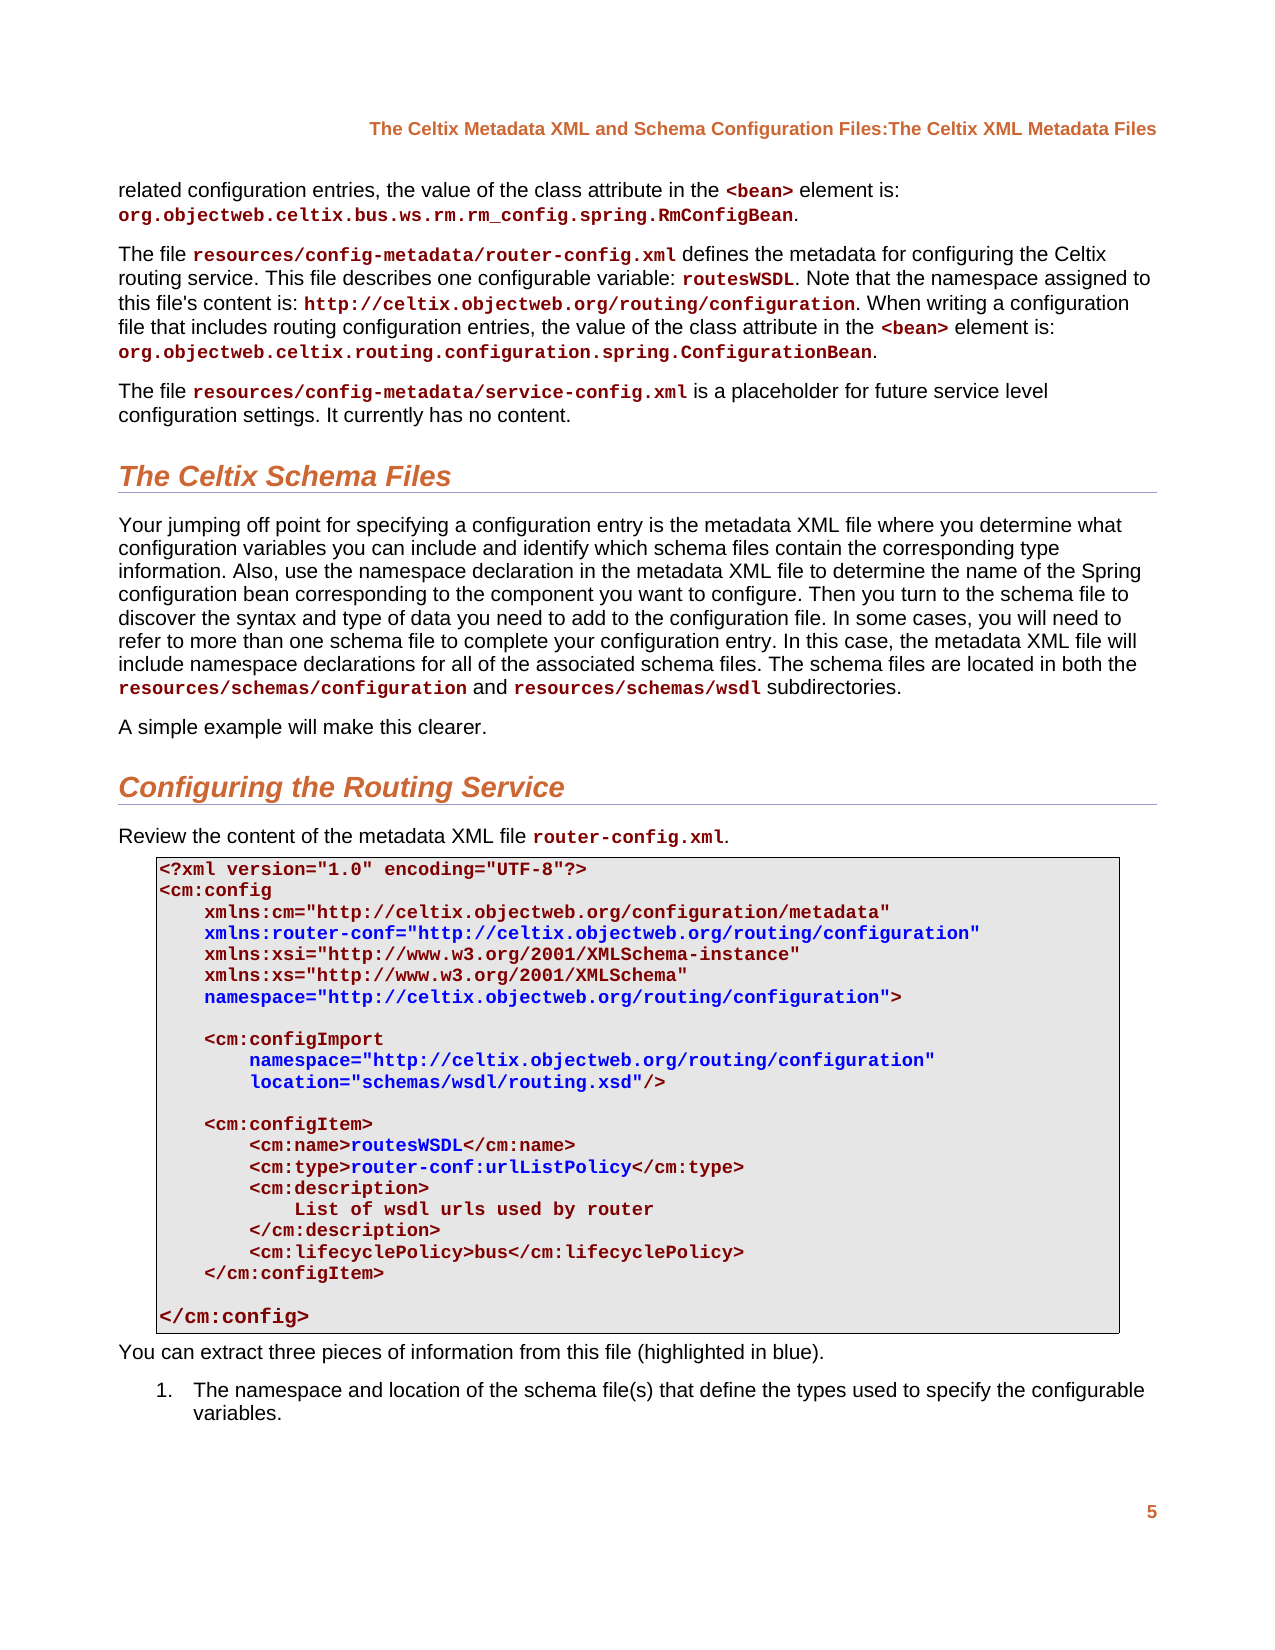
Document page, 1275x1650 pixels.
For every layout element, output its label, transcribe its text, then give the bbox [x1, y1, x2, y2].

text </cm:config> [157, 1303, 1119, 1333]
text List of wsdl urls used by router [157, 1197, 1119, 1218]
text <cm:config [157, 878, 1119, 899]
text <cm:configItem> [157, 1112, 1119, 1133]
list The namespace and location of the schema file(s) that define the types used to specify the configurable variables. [156, 1379, 1157, 1425]
text The file resources/config-metadata/router-config.xml defines the metadata for configuring the Celtix routing service. This file describes one configurable variable: routesWSDL. Note that the namespace assigned to this file's content is: http://celtix.objectweb.org/routing/configuration. When writing a configuration file that includes routing configuration entries, the value of the class attribute in the <bean> element is: org.objectweb.celtix.routing.configuration.spring.ConfigurationBean. [118, 242, 1157, 364]
text You can extract three pieces of information from this file (highlighted in blue). [118, 1340, 1157, 1364]
text <cm:name>routesWSDL</cm:name> [157, 1133, 1119, 1154]
text </cm:configItem> [157, 1261, 1119, 1282]
text namespace="http://celtix.objectweb.org/routing/configuration" [157, 1048, 1119, 1069]
text location="schemas/wsdl/routing.xsd"/> [157, 1069, 1119, 1091]
text A simple example will make this clearer. [118, 715, 1157, 739]
text The file resources/config-metadata/service-config.xml is a placeholder for future service level configuration settings. It currently has no content. [118, 379, 1157, 427]
text Your jumping off point for specifying a configuration entry is the metadata XML file where you determine what configuration variables you can include and identify which schema files contain the corresponding type information. Also, use the namespace declaration in the metadata XML file to determine the name of the Spring configuration bean corresponding to the component you want to configure. Then you turn to the schema file to discover the syntax and type of data you need to add to the configuration file. In some cases, you will need to refer to more than one schema file to complete your configuration entry. In this case, the metadata XML file will include namespace declarations for all of the associated schema files. The schema files are located in both the resources/schemas/configuration and resources/schemas/wsdl subdirectories. [118, 513, 1157, 700]
text Review the content of the metadata XML file router-config.xml. [118, 825, 1157, 849]
text <cm:configImport [157, 1027, 1119, 1048]
text </cm:description> [157, 1218, 1119, 1239]
text <cm:description> [157, 1176, 1119, 1197]
text related configuration entries, the value of the class attribute in the <bean> element is: org.objectweb.celtix.bus.ws.rm.rm_config.spring.RmConfigBean. [118, 178, 1157, 227]
text xmlns:xs="http://www.w3.org/2001/XMLSchema" [157, 963, 1119, 984]
text xmlns:cm="http://celtix.objectweb.org/configuration/metadata" [157, 899, 1119, 921]
text <?xml version="1.0" encoding="UTF-8"?> [157, 858, 1119, 878]
text namespace="http://celtix.objectweb.org/routing/configuration"> [157, 984, 1119, 1006]
subtitle The Celtix Schema Files [118, 460, 1157, 492]
text <cm:lifecyclePolicy>bus</cm:lifecyclePolicy> [157, 1239, 1119, 1261]
subtitle Configuring the Routing Service [118, 771, 1157, 804]
text xmlns:xsi="http://www.w3.org/2001/XMLSchema-instance" [157, 942, 1119, 963]
text xmlns:router-conf="http://celtix.objectweb.org/routing/configuration" [157, 921, 1119, 942]
text <cm:type>router-conf:urlListPolicy</cm:type> [157, 1154, 1119, 1176]
